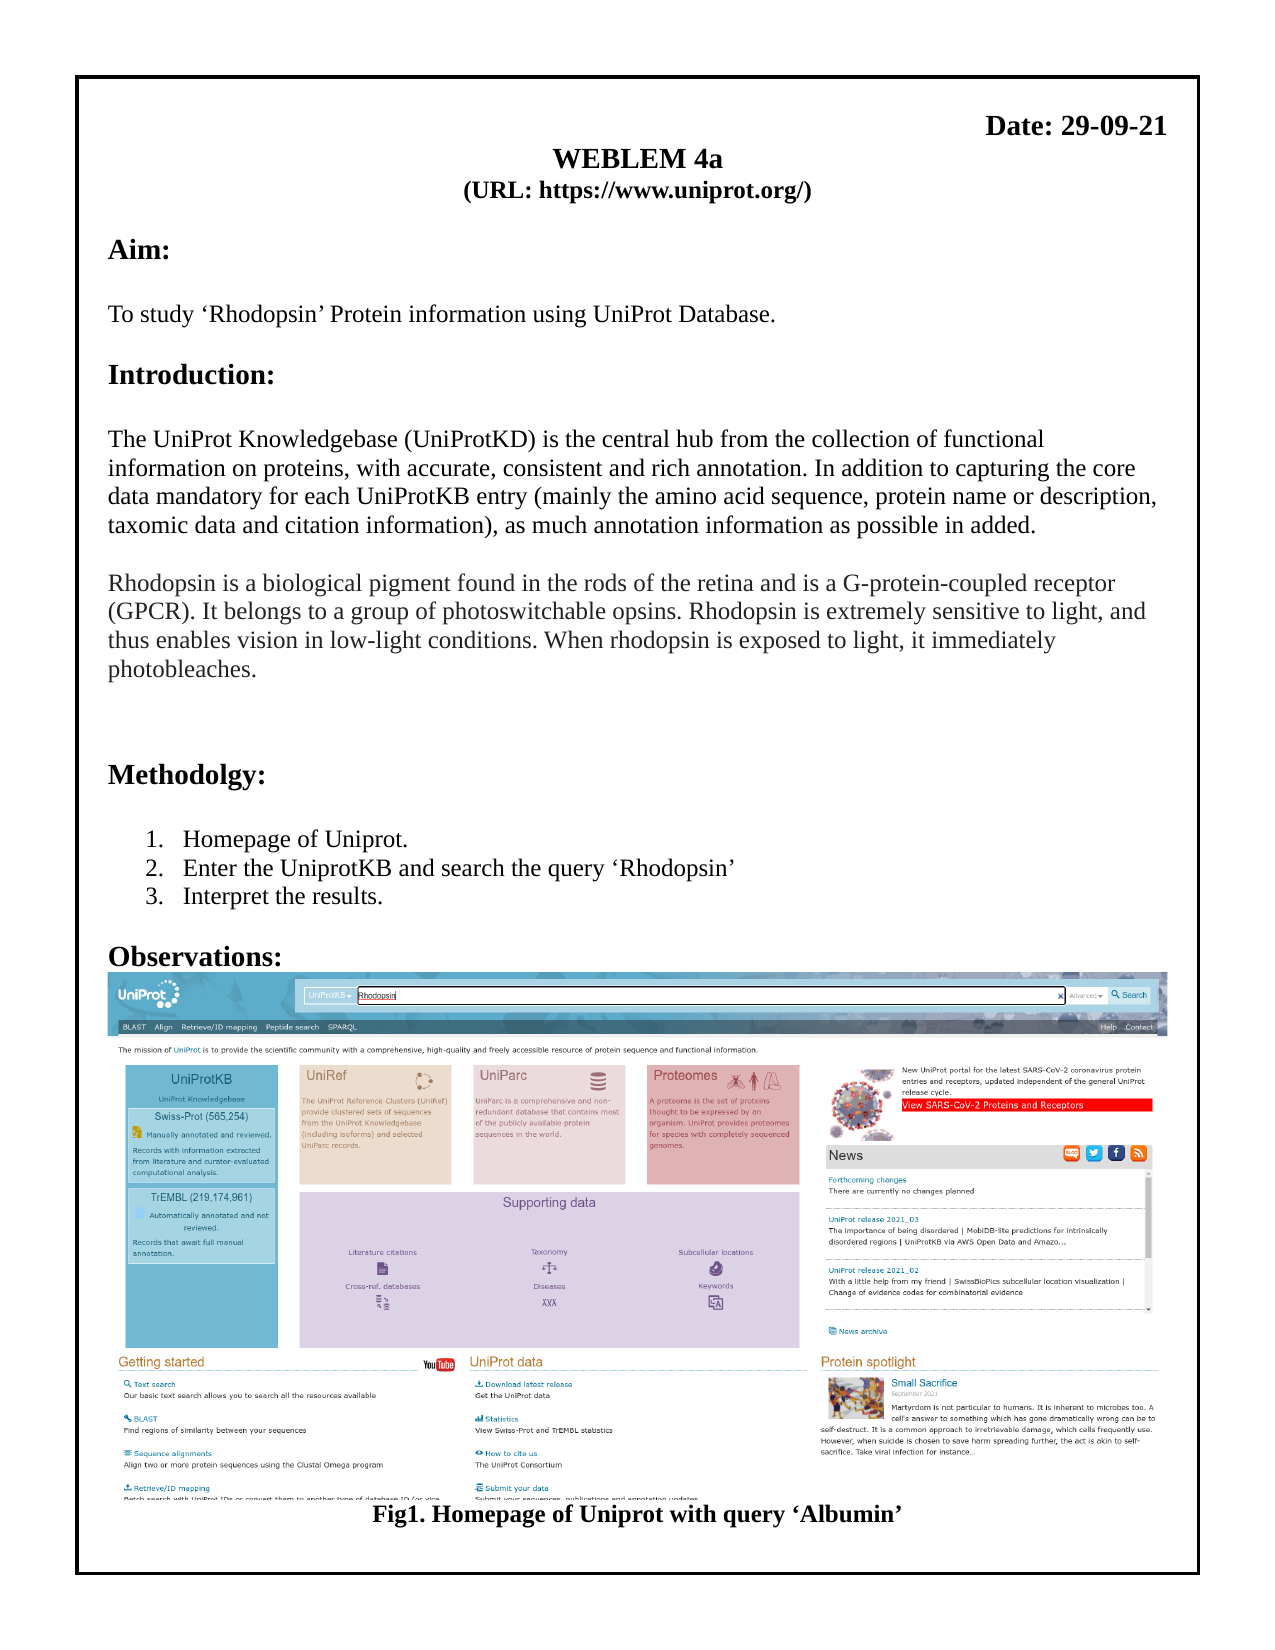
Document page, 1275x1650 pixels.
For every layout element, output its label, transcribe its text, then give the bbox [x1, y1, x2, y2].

text To study ‘Rhodopsin’ Protein information using UniProt Database. [108, 299, 1167, 328]
text Fig1. Homepage of Uniprot with query ‘Albumin’ [108, 1500, 1167, 1528]
text WEBLEM 4a [108, 141, 1167, 175]
text Date: 29-09-21 [108, 108, 1167, 141]
text Observations: [108, 939, 1167, 972]
text (URL: https://www.uniprot.org/) [108, 175, 1167, 203]
text Methodolgy: [108, 757, 1167, 790]
picture [107, 972, 1168, 1500]
text Introduction: [108, 357, 1167, 390]
text Aim: [108, 232, 1167, 266]
list Interpret the results. [145, 881, 1167, 910]
list Homepage of Uniprot. [145, 824, 1167, 853]
list Enter the UniprotKB and search the query ‘Rhodopsin’ [145, 853, 1167, 881]
text The UniProt Knowledgebase (UniProtKD) is the central hub from the collection of functional information on proteins, with accurate, consistent and rich annotation. In addition to capturing the core data mandatory for each UniProtKB entry (mainly the amino acid sequence, protein name or description, taxomic data and citation information), as much annotation information as possible in added. [108, 424, 1167, 539]
text Rhodopsin is a biological pigment found in the rods of the retina and is a G-protein-coupled receptor (GPCR). It belongs to a group of photoswitchable opsins. Rhodopsin is extremely sensitive to light, and thus enables vision in low-light conditions. When rhodopsin is exposed to light, it immediately photobleaches. [108, 568, 1167, 683]
